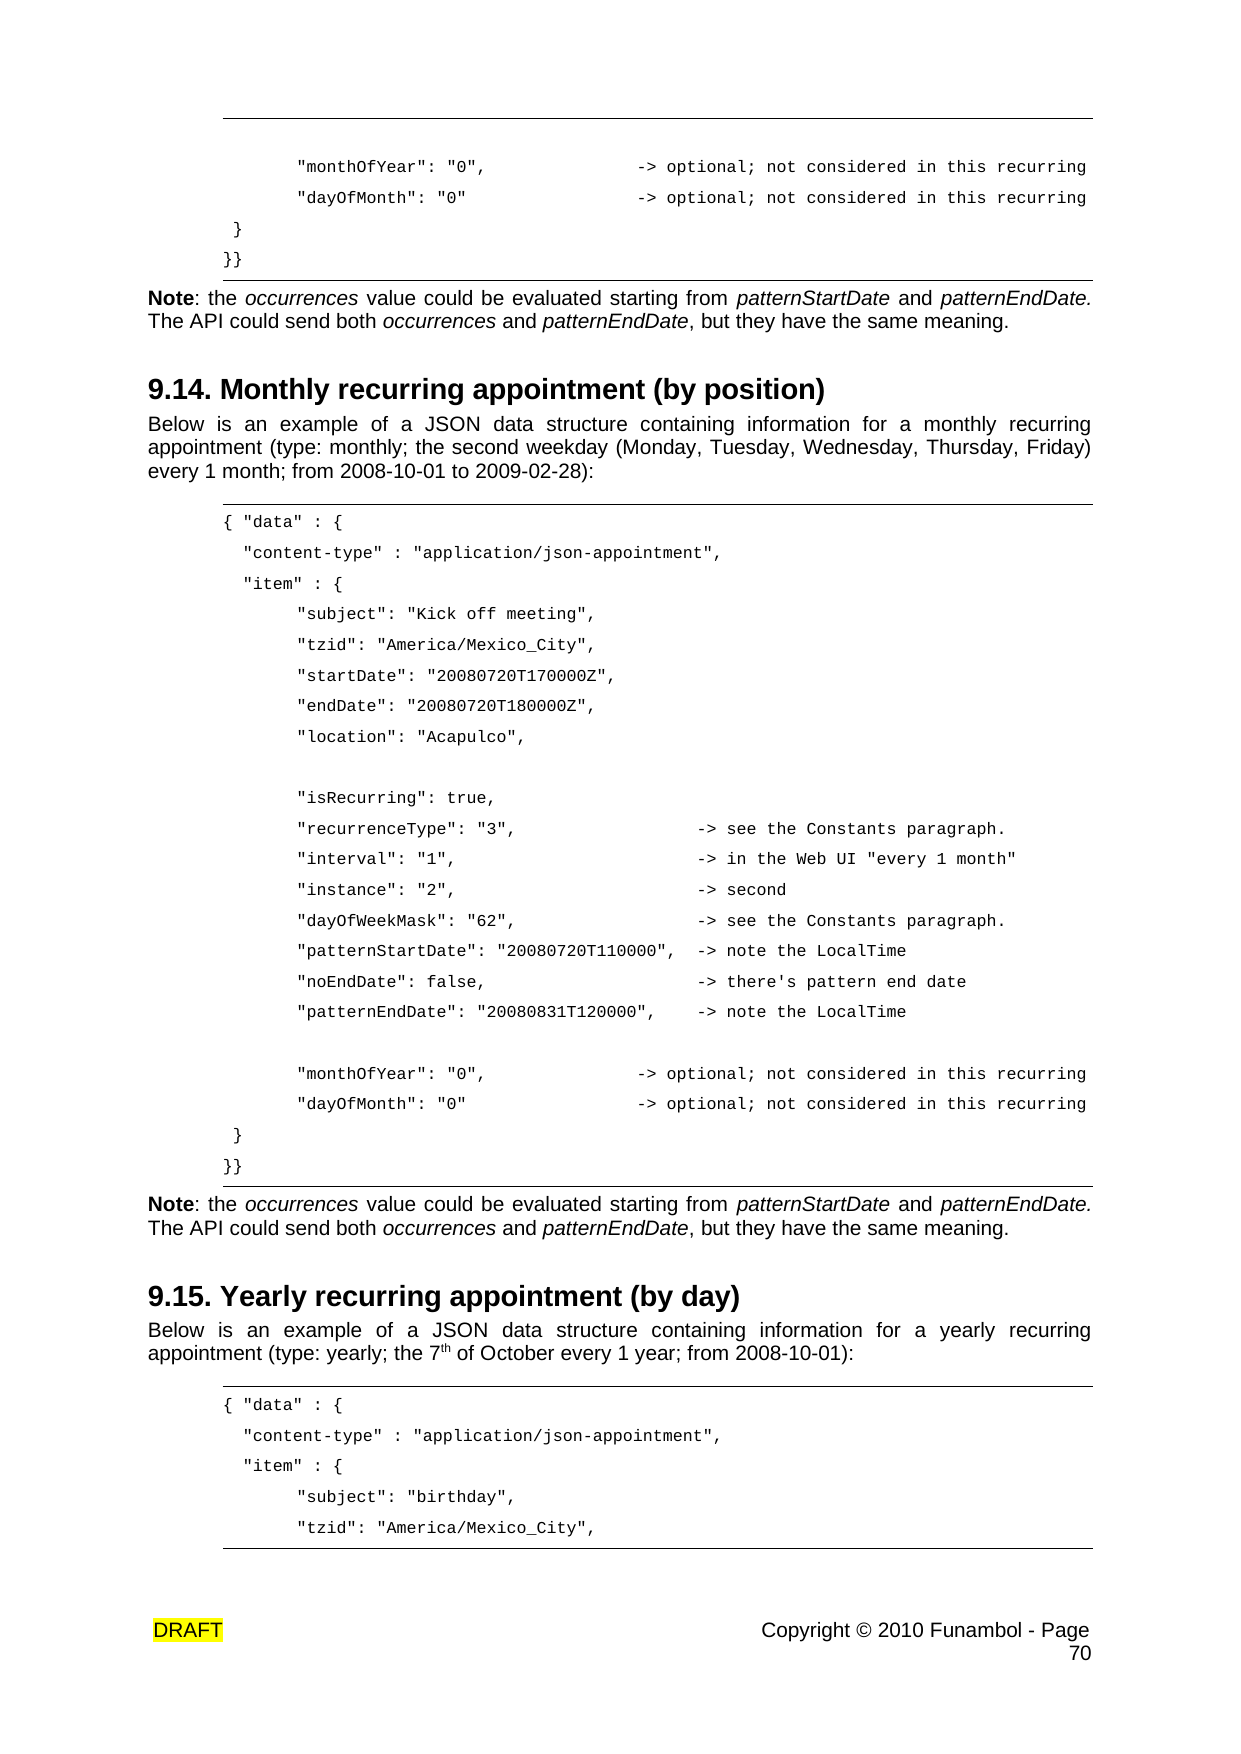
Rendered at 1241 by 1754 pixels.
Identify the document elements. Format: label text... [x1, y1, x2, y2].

text "interval": "1", -> in the Web UI "every 1 month" [223, 841, 1093, 870]
text }} [223, 241, 1093, 280]
text Below is an example of a JSON data structure containing information for a yearly recurring appointment (type: yearly; the 7th of October every 1 year; from 2008-10-01): [148, 1318, 1093, 1365]
text "dayOfMonth": "0" -> optional; not considered in this recurring [223, 1086, 1093, 1115]
text "endDate": "20080720T180000Z", [223, 687, 1093, 717]
text Below is an example of a JSON data structure containing information for a monthly recurring appointment (type: monthly; the second weekday (Monday, Tuesday, Wednesday, Thursday, Friday) every 1 month; from 2008-10-01 to 2009-02-28): [148, 412, 1093, 483]
text Note: the occurrences value could be evaluated starting from patternStartDate and patternEndDate. The API could send both occurrences and patternEndDate, but they have the same meaning. [148, 1192, 1093, 1239]
text "item" : { [223, 565, 1093, 594]
text "content-type" : "application/json-appointment", [223, 534, 1093, 563]
text "dayOfWeekMask": "62", -> see the Constants paragraph. [223, 902, 1093, 931]
text "subject": "Kick off meeting", [223, 596, 1093, 625]
text "isRecurring": true, [223, 779, 1093, 808]
text "tzid": "America/Mexico_City", [223, 1509, 1093, 1548]
text "content-type" : "application/json-appointment", [223, 1417, 1093, 1446]
text { "data" : { [223, 1387, 1093, 1416]
text "subject": "birthday", [223, 1478, 1093, 1507]
text } [223, 210, 1093, 239]
subtitle Monthly recurring appointment (by position) [148, 373, 1093, 406]
text }} [223, 1147, 1093, 1186]
text { "data" : { [223, 505, 1093, 533]
text "monthOfYear": "0", -> optional; not considered in this recurring [223, 1055, 1093, 1084]
text "patternEndDate": "20080831T120000", -> note the LocalTime [223, 994, 1093, 1023]
text "startDate": "20080720T170000Z", [223, 657, 1093, 686]
text "item" : { [223, 1448, 1093, 1477]
text "tzid": "America/Mexico_City", [223, 626, 1093, 655]
text "dayOfMonth": "0" -> optional; not considered in this recurring [223, 179, 1093, 208]
text "monthOfYear": "0", -> optional; not considered in this recurring [223, 149, 1093, 178]
text "noEndDate": false, -> there's pattern end date [223, 963, 1093, 992]
text "recurrenceType": "3", -> see the Constants paragraph. [223, 810, 1093, 839]
text "instance": "2", -> second [223, 871, 1093, 900]
text "patternStartDate": "20080720T110000", -> note the LocalTime [223, 932, 1093, 962]
text } [223, 1116, 1093, 1145]
text "location": "Acapulco", [223, 718, 1093, 747]
subtitle Yearly recurring appointment (by day) [148, 1279, 1093, 1312]
text Note: the occurrences value could be evaluated starting from patternStartDate and patternEndDate. The API could send both occurrences and patternEndDate, but they have the same meaning. [148, 286, 1093, 333]
